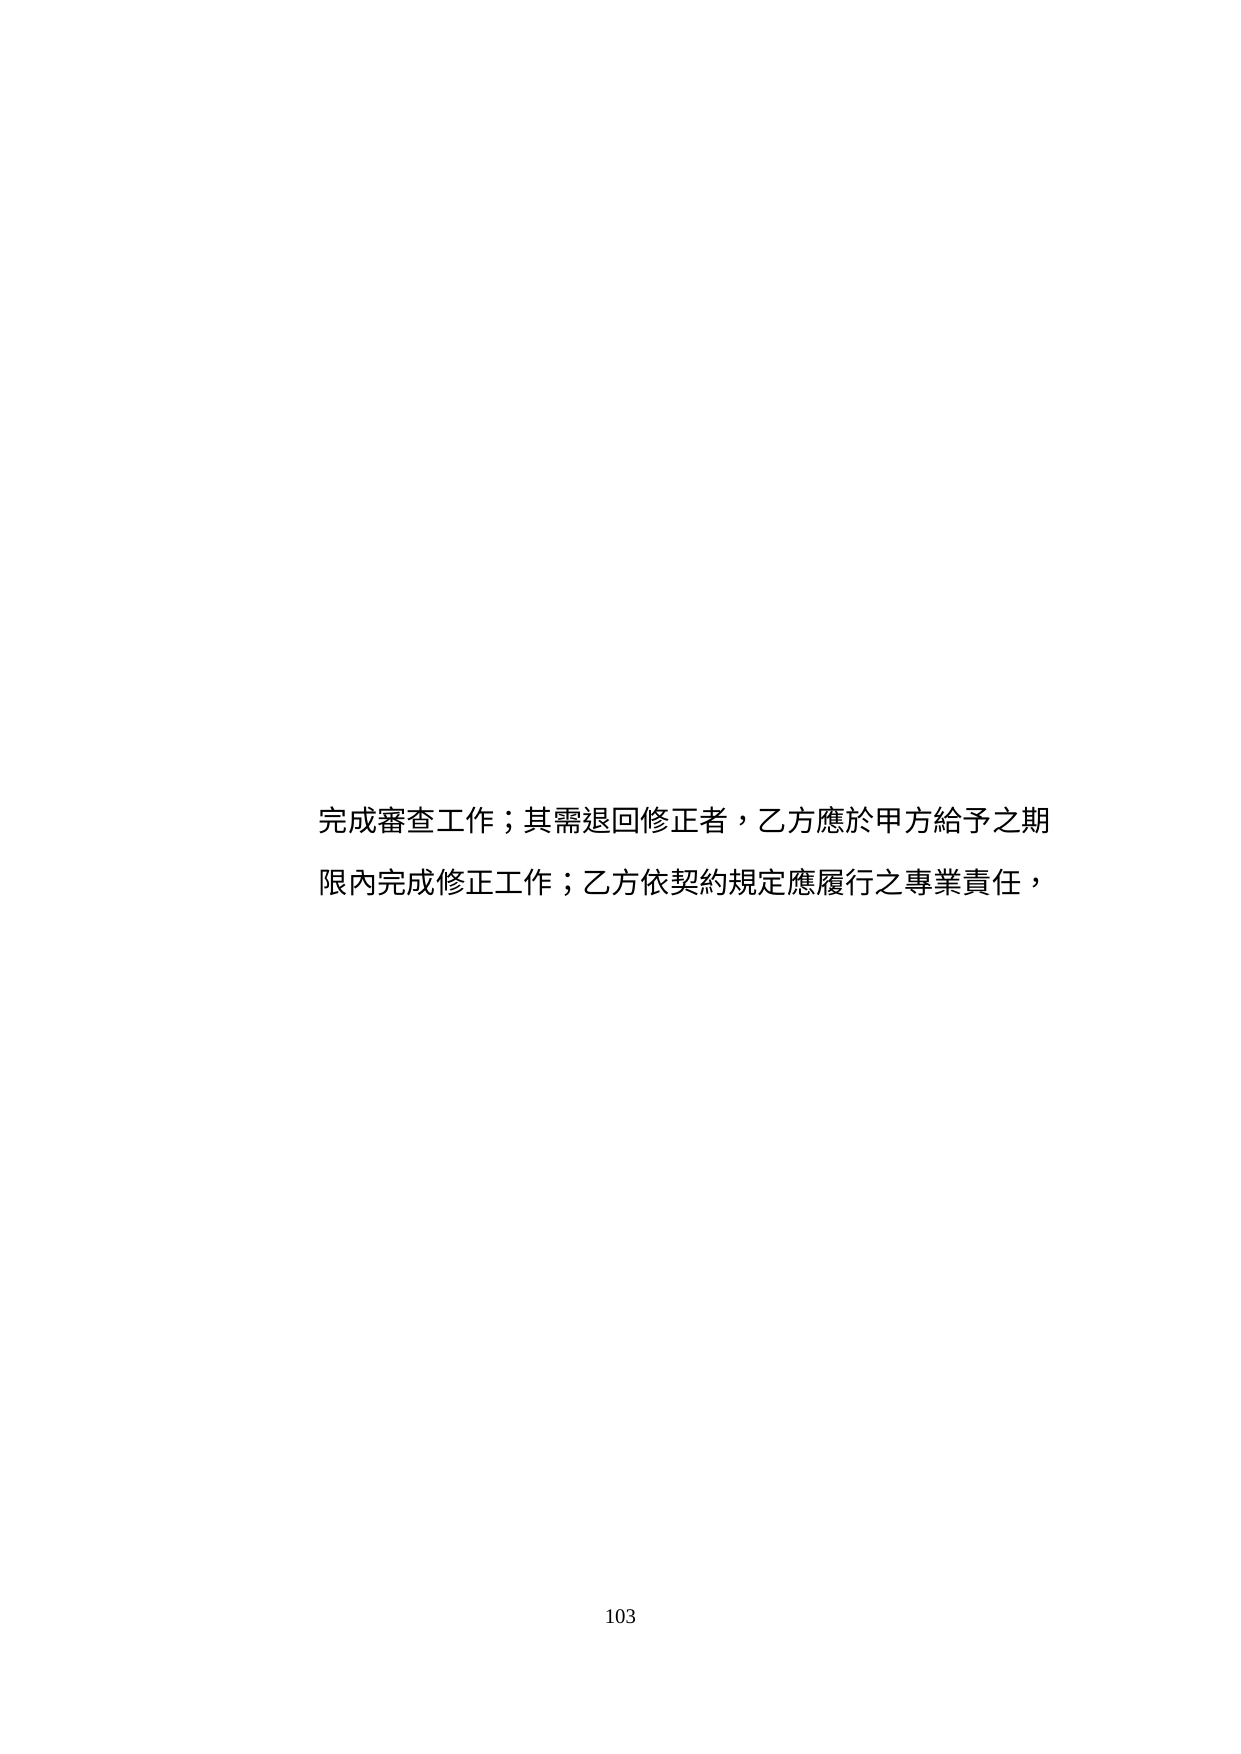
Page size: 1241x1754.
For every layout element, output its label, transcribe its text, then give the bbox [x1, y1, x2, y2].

list 完成審查工作；其需退回修正者，乙方應於甲方給予之期限內完成修正工作；乙方依契約規定應履行之專業責任， [244, 777, 1053, 902]
